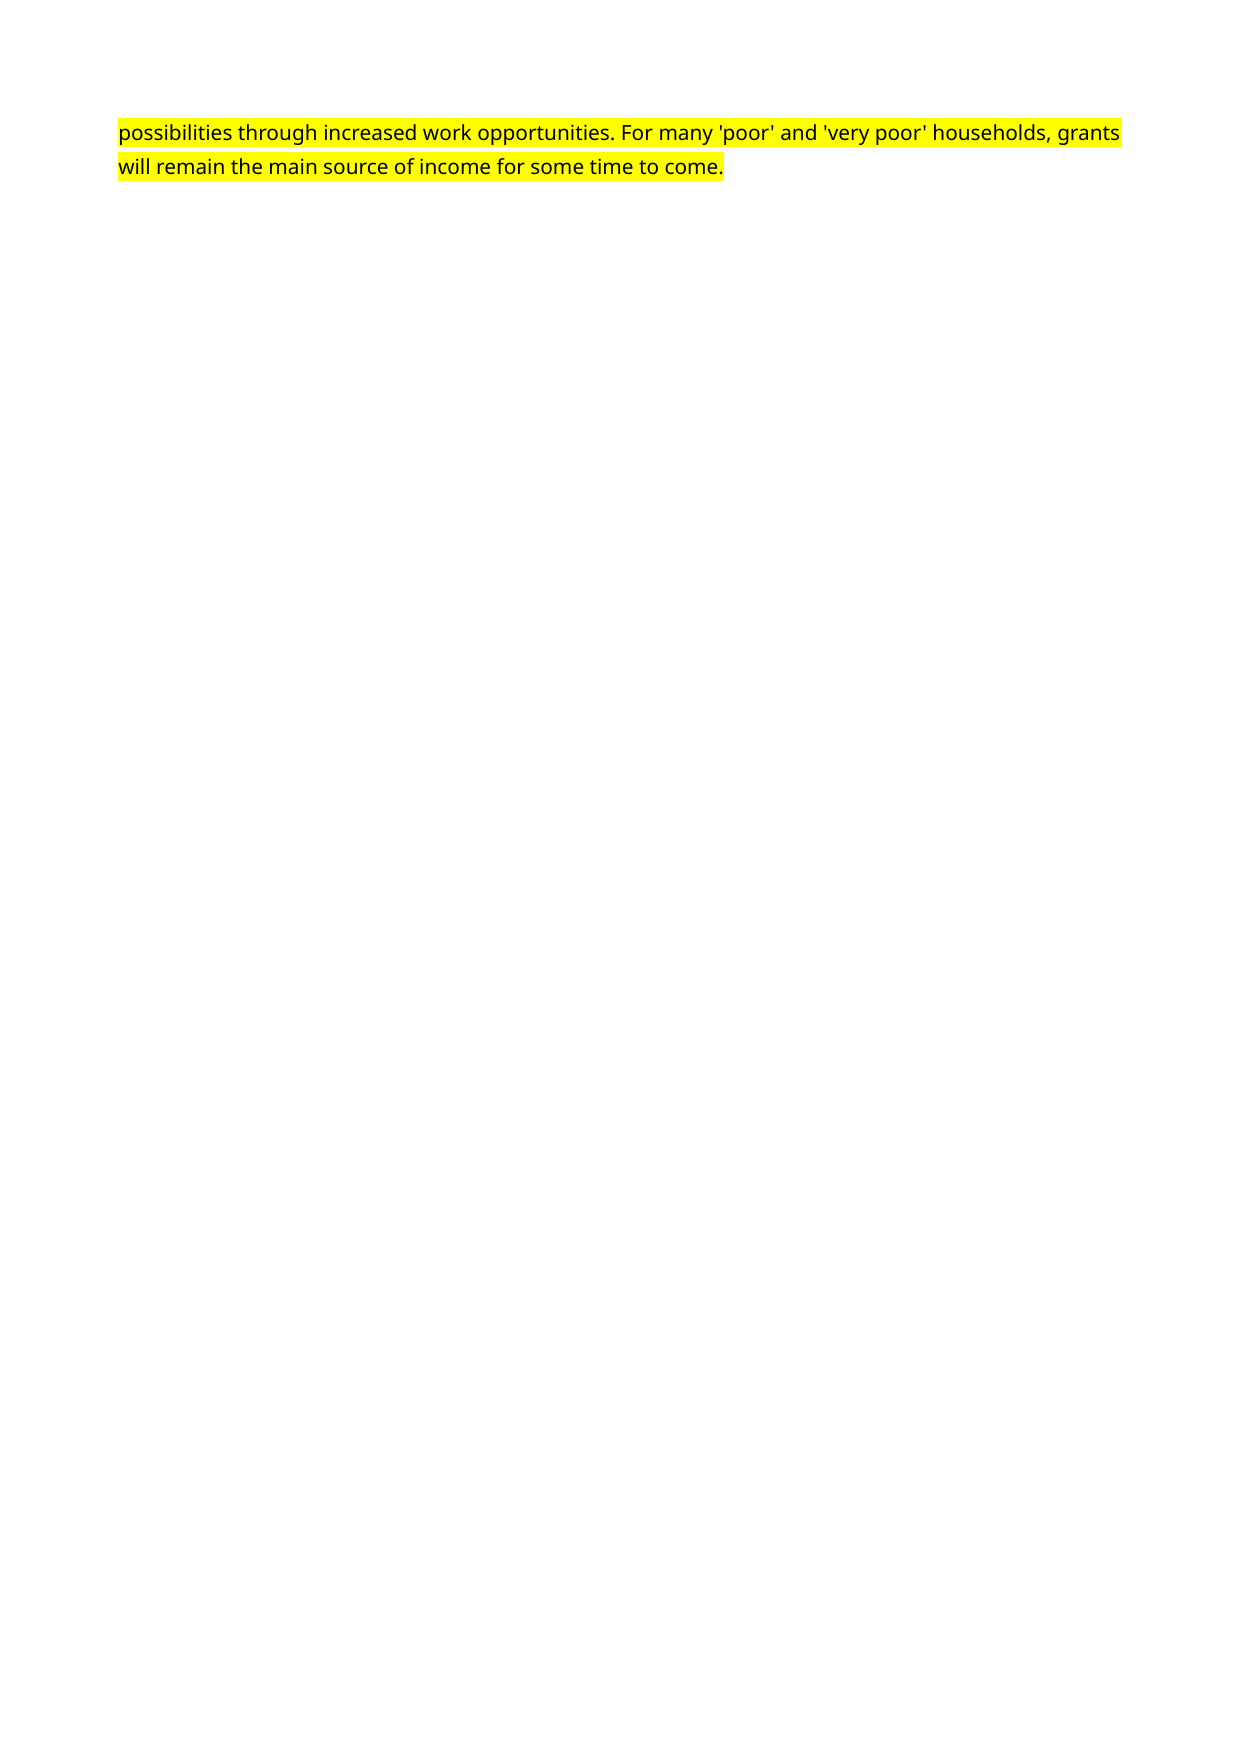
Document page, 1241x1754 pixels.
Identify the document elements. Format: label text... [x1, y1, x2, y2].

text possibilities through increased work opportunities. For many 'poor' and 'very poor' households, grants will remain the main source of income for some time to come. [118, 118, 1122, 181]
